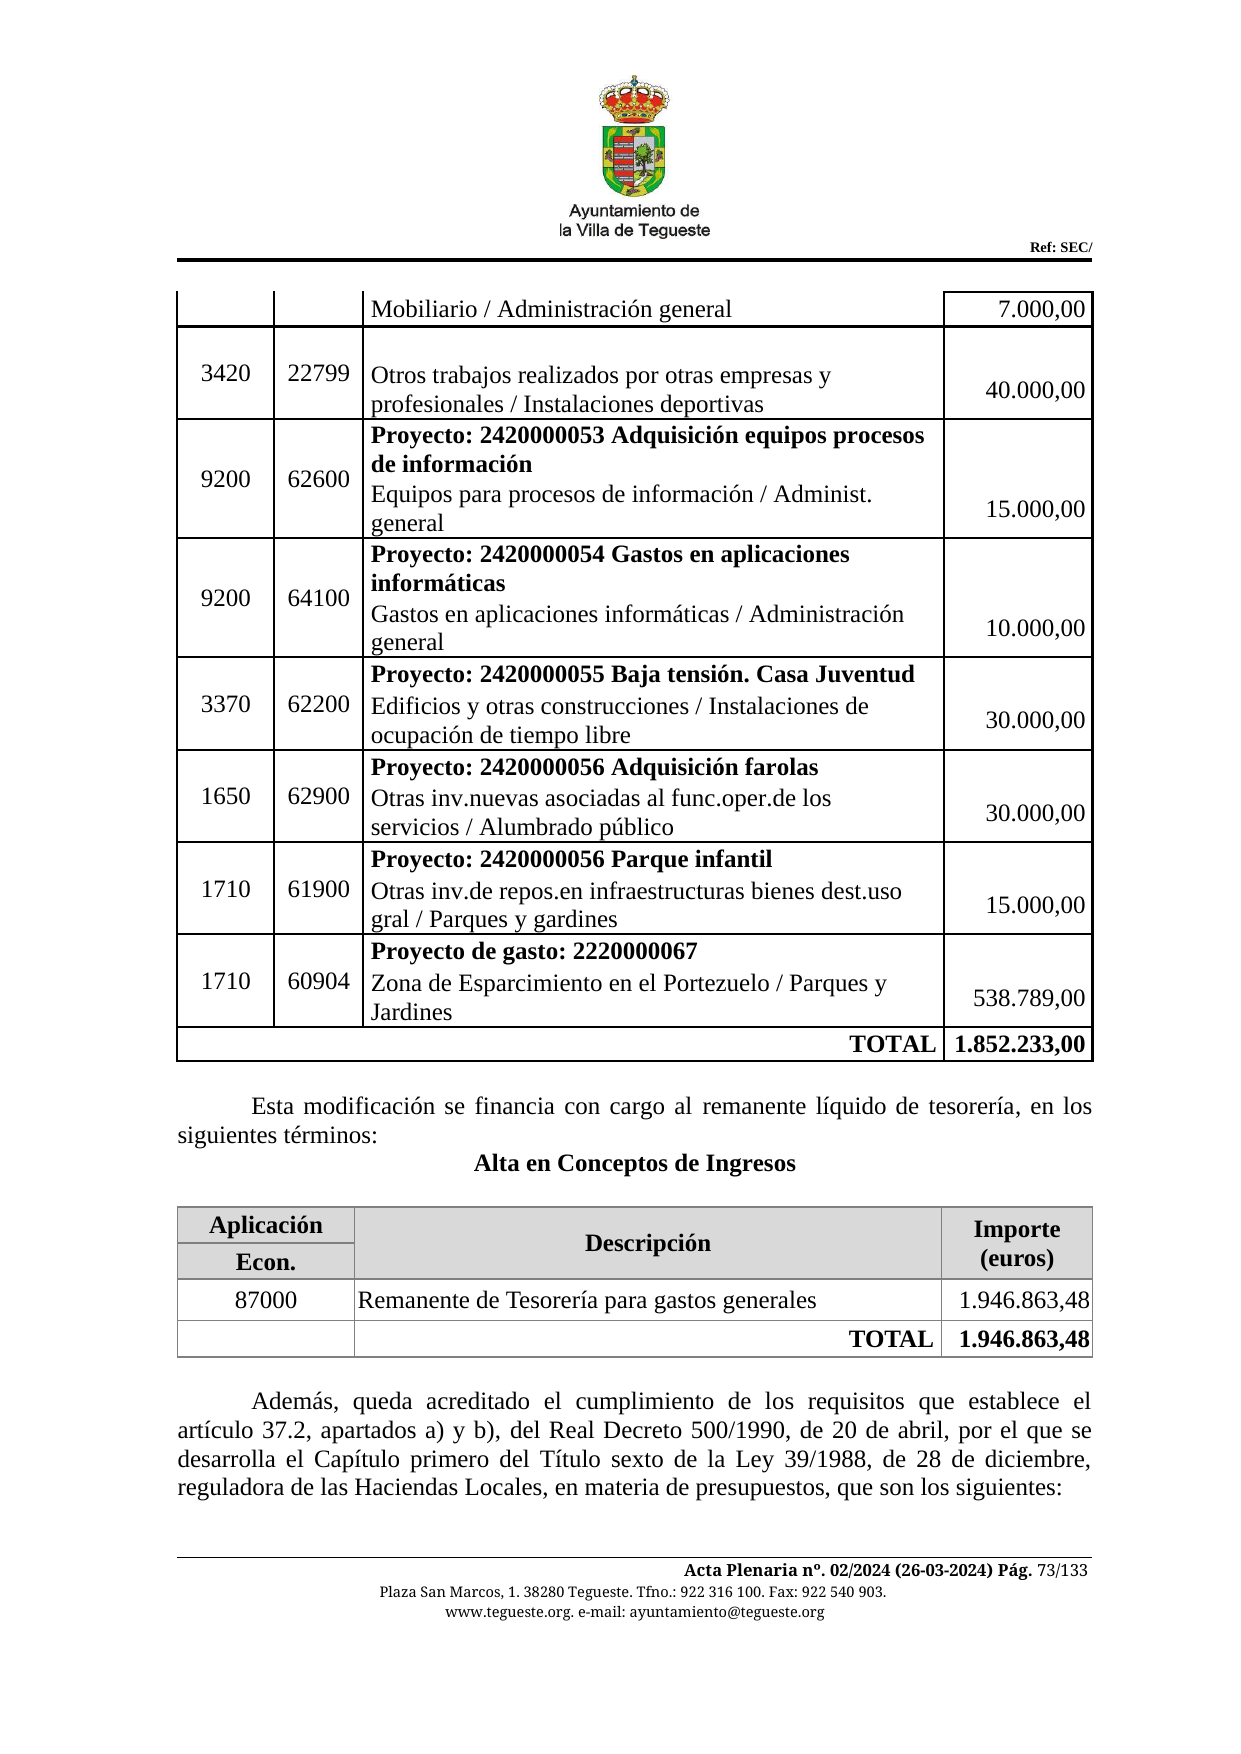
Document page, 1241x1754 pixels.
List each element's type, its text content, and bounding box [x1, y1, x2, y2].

table_cell Otras inv.nuevas asociadas al func.oper.de los servicios / Alumbrado público [364, 781, 943, 841]
table_cell Otros trabajos realizados por otras empresas y profesionales / Instalaciones deportivas [364, 358, 943, 418]
table_cell Remanente de Tesorería para gastos generales [355, 1280, 941, 1320]
table_cell [945, 420, 1091, 477]
table_header Descripción [355, 1208, 941, 1278]
table_cell 62200 [275, 658, 362, 748]
table_cell TOTAL [178, 1028, 943, 1060]
table_header Aplicación [178, 1208, 354, 1242]
table_cell Proyecto: 2420000054 Gastos en aplicaciones informáticas [364, 539, 943, 597]
table_cell 22799 [275, 328, 362, 418]
table_cell Proyecto: 2420000055 Baja tensión. Casa Juventud [364, 658, 943, 689]
table_cell 15.000,00 [945, 478, 1091, 537]
table_cell Mobiliario / Administración general [364, 291, 943, 325]
table_cell [945, 328, 1091, 358]
table_cell Gastos en aplicaciones informáticas / Administración general [364, 597, 943, 656]
table_cell 1.852.233,00 [945, 1028, 1091, 1060]
text Además, queda acreditado el cumplimiento de los requisitos que establece el artículo 37.2, apartados a) y b), del Real Decreto 500/1990, de 20 de abril, por el que se desarrolla el Capítulo primero del Título sexto de la Ley 39/1988, de 28 de diciembre, reguladora de las Haciendas Locales, en materia de presupuestos, que son los siguientes: [177, 1386, 1093, 1501]
table_cell [945, 539, 1091, 597]
table_cell 538.789,00 [945, 966, 1091, 1026]
table_cell 9200 [178, 420, 273, 537]
table_cell 3420 [178, 328, 273, 418]
table_cell 1.946.863,48 [942, 1280, 1092, 1320]
table_cell Equipos para procesos de información / Administ. general [364, 478, 943, 537]
table_cell [945, 658, 1091, 689]
table_cell 60904 [275, 935, 362, 1026]
table_cell [945, 751, 1091, 781]
table_cell 30.000,00 [945, 689, 1091, 748]
table_header Importe (euros) [942, 1208, 1092, 1278]
table_cell 61900 [275, 843, 362, 933]
table_cell Proyecto: 2420000056 Adquisición farolas [364, 751, 943, 781]
table_cell 1.946.863,48 [942, 1321, 1092, 1356]
table_cell [275, 291, 362, 325]
text Alta en Conceptos de Ingresos [177, 1148, 1092, 1177]
table_cell Econ. [178, 1244, 354, 1278]
table_cell Edificios y otras construcciones / Instalaciones de ocupación de tiempo libre [364, 689, 943, 748]
table_cell [178, 1321, 354, 1356]
table_cell 1710 [178, 843, 273, 933]
table_cell 9200 [178, 539, 273, 656]
table_cell TOTAL [355, 1321, 941, 1356]
table_cell Proyecto: 2420000056 Parque infantil [364, 843, 943, 874]
table_cell Proyecto: 2420000053 Adquisición equipos procesos de información [364, 420, 943, 477]
table_cell 1650 [178, 751, 273, 841]
table_cell Zona de Esparcimiento en el Portezuelo / Parques y Jardines [364, 966, 943, 1026]
table_cell [945, 935, 1091, 966]
table_cell Otras inv.de repos.en infraestructuras bienes dest.uso gral / Parques y gardines [364, 874, 943, 933]
table_cell 15.000,00 [945, 874, 1091, 933]
table_cell 62900 [275, 751, 362, 841]
table_cell Proyecto de gasto: 2220000067 [364, 935, 943, 966]
table_cell 1710 [178, 935, 273, 1026]
table_cell 3370 [178, 658, 273, 748]
table_cell 64100 [275, 539, 362, 656]
table_cell [178, 291, 273, 325]
table_cell 62600 [275, 420, 362, 537]
table_cell [945, 843, 1091, 874]
table_cell 30.000,00 [945, 781, 1091, 841]
table_cell 10.000,00 [945, 597, 1091, 656]
table_cell 40.000,00 [945, 358, 1091, 418]
table_cell 87000 [178, 1280, 354, 1320]
text Esta modificación se financia con cargo al remanente líquido de tesorería, en los siguientes términos: [177, 1091, 1093, 1148]
table_cell [364, 328, 943, 358]
table_cell 7.000,00 [945, 293, 1091, 325]
